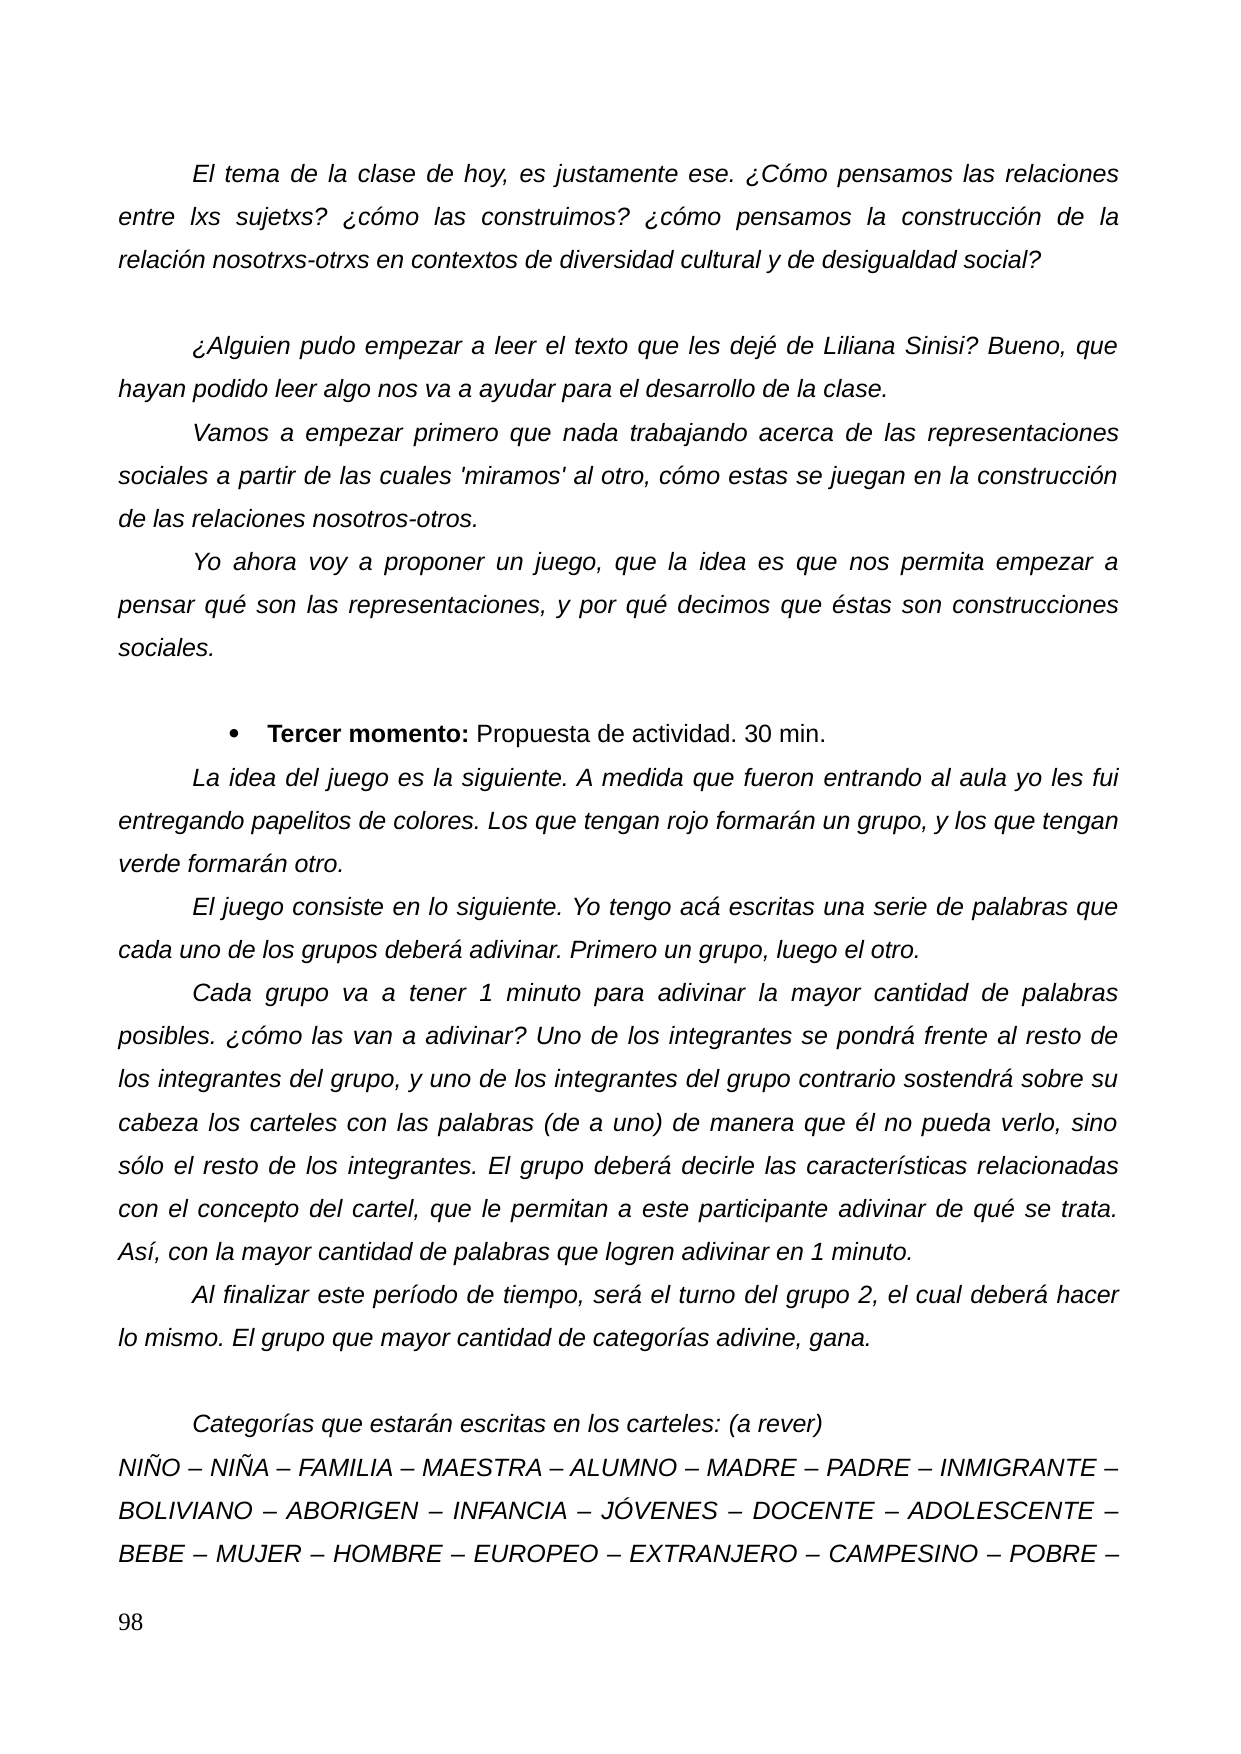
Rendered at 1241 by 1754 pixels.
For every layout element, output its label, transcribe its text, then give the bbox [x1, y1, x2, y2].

text Categorías que estarán escritas en los carteles: (a rever) [118, 1409, 1123, 1438]
text Cada grupo va a tener 1 minuto para adivinar la mayor cantidad de palabras posibles. ¿cómo las van a adivinar? Uno de los integrantes se pondrá frente al resto de los integrantes del grupo, y uno de los integrantes del grupo contrario sostendrá sobre su cabeza los carteles con las palabras (de a uno) de manera que él no pueda verlo, sino sólo el resto de los integrantes. El grupo deberá decirle las características relacionadas con el concepto del cartel, que le permitan a este participante adivinar de qué se trata. Así, con la mayor cantidad de palabras que logren adivinar en 1 minuto. [118, 978, 1123, 1266]
text Al finalizar este período de tiempo, será el turno del grupo 2, el cual deberá hacer lo mismo. El grupo que mayor cantidad de categorías adivine, gana. [118, 1280, 1123, 1352]
list Tercer momento: Propuesta de actividad. 30 min. [229, 719, 1123, 748]
text El tema de la clase de hoy, es justamente ese. ¿Cómo pensamos las relaciones entre lxs sujetxs? ¿cómo las construimos? ¿cómo pensamos la construcción de la relación nosotrxs-otrxs en contextos de diversidad cultural y de desigualdad social? [118, 159, 1123, 274]
text NIÑO – NIÑA – FAMILIA – MAESTRA – ALUMNO – MADRE – PADRE – INMIGRANTE – BOLIVIANO – ABORIGEN – INFANCIA – JÓVENES – DOCENTE – ADOLESCENTE – BEBE – MUJER – HOMBRE – EUROPEO – EXTRANJERO – CAMPESINO – POBRE – [118, 1453, 1123, 1568]
text Yo ahora voy a proponer un juego, que la idea es que nos permita empezar a pensar qué son las representaciones, y por qué decimos que éstas son construcciones sociales. [118, 547, 1123, 662]
text La idea del juego es la siguiente. A medida que fueron entrando al aula yo les fui entregando papelitos de colores. Los que tengan rojo formarán un grupo, y los que tengan verde formarán otro. [118, 763, 1123, 878]
text Vamos a empezar primero que nada trabajando acerca de las representaciones sociales a partir de las cuales 'miramos' al otro, cómo estas se juegan en la construcción de las relaciones nosotros-otros. [118, 417, 1123, 532]
text El juego consiste en lo siguiente. Yo tengo acá escritas una serie de palabras que cada uno de los grupos deberá adivinar. Primero un grupo, luego el otro. [118, 892, 1123, 964]
text ¿Alguien pudo empezar a leer el texto que les dejé de Liliana Sinisi? Bueno, que hayan podido leer algo nos va a ayudar para el desarrollo de la clase. [118, 331, 1123, 403]
